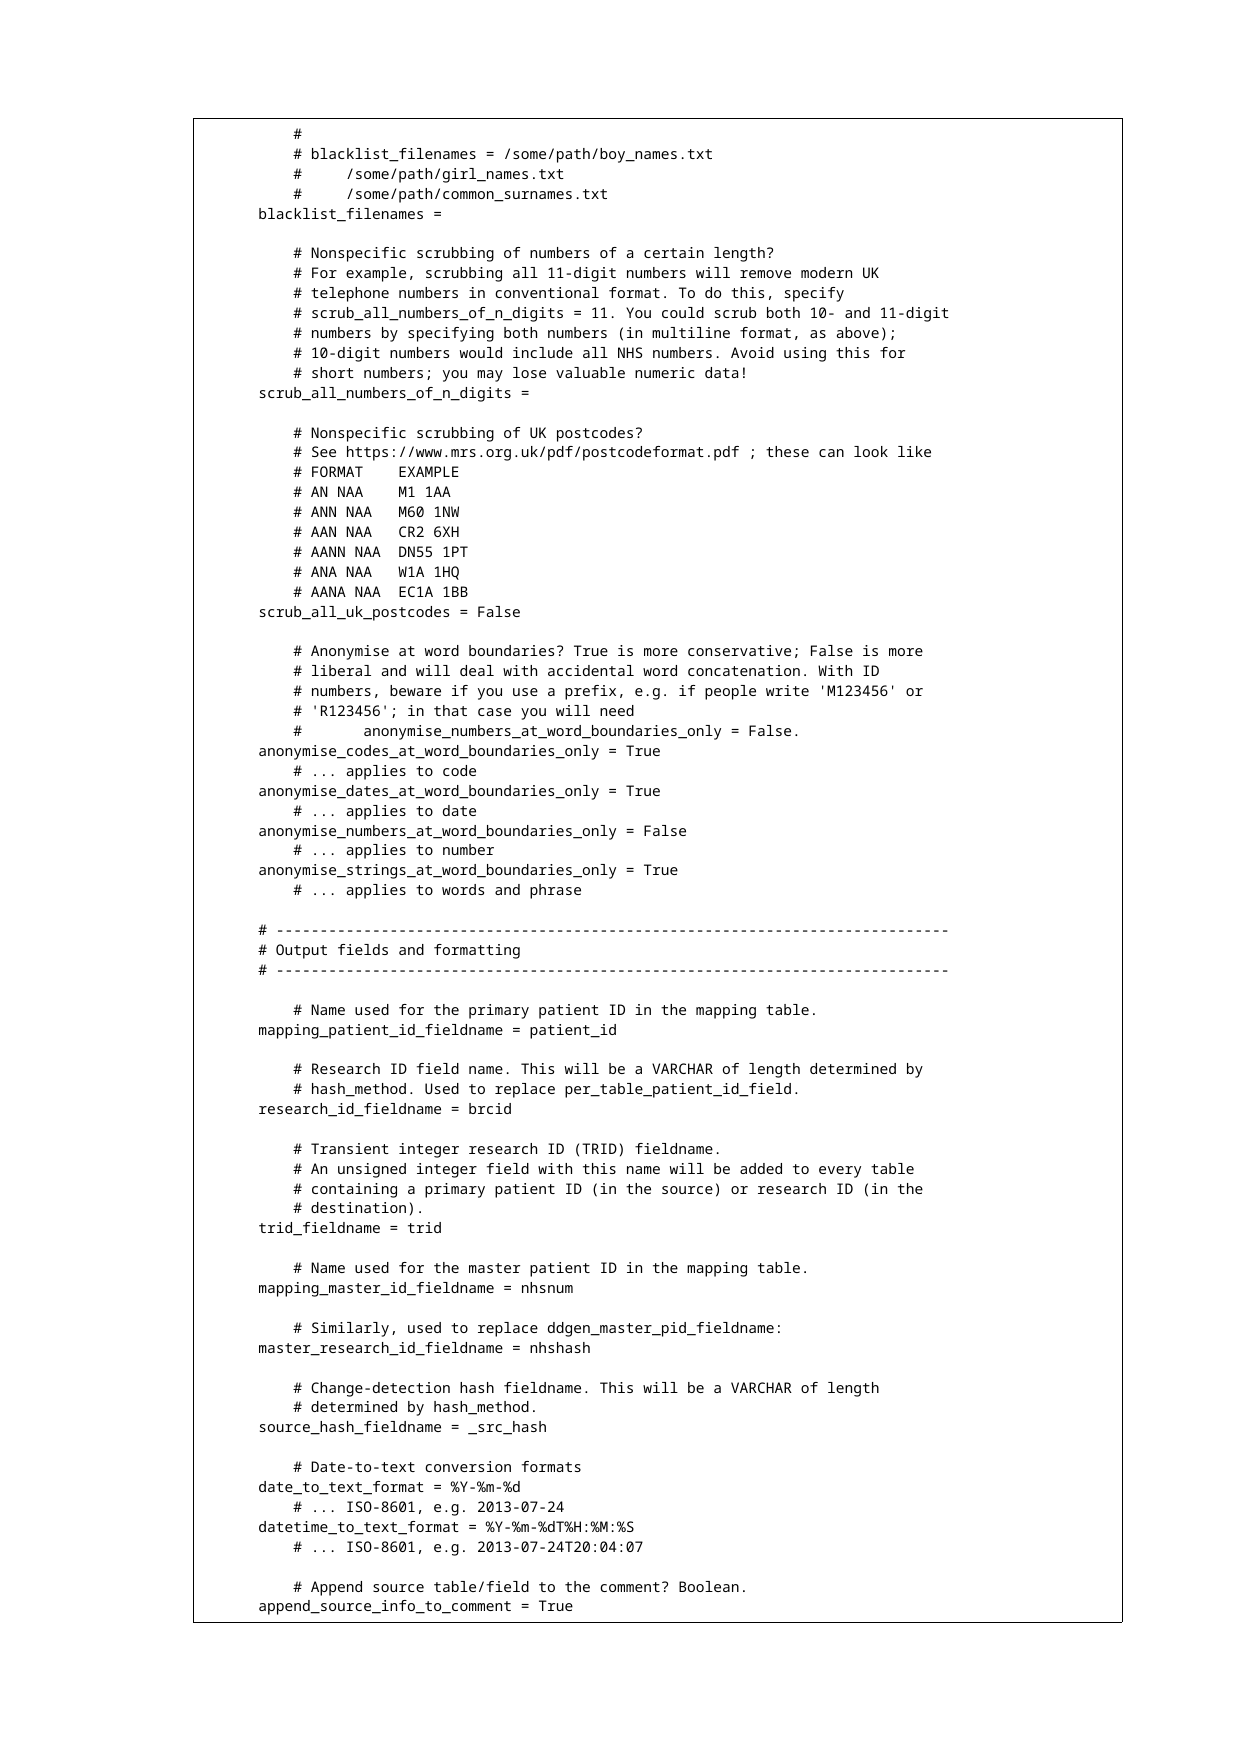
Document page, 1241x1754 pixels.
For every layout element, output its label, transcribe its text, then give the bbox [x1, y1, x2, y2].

table_header # # blacklist_filenames = /some/path/boy_names.txt # /some/path/girl_names.txt # /some/path/common_surnames.txt blacklist_filenames = # Nonspecific scrubbing of numbers of a certain length? # For example, scrubbing all 11-digit numbers will remove modern UK # telephone numbers in conventional format. To do this, specify # scrub_all_numbers_of_n_digits = 11. You could scrub both 10- and 11-digit # numbers by specifying both numbers (in multiline format, as above); # 10-digit numbers would include all NHS numbers. Avoid using this for # short numbers; you may lose valuable numeric data! scrub_all_numbers_of_n_digits = # Nonspecific scrubbing of UK postcodes? # See https://www.mrs.org.uk/pdf/postcodeformat.pdf ; these can look like # FORMAT EXAMPLE # AN NAA M1 1AA # ANN NAA M60 1NW # AAN NAA CR2 6XH # AANN NAA DN55 1PT # ANA NAA W1A 1HQ # AANA NAA EC1A 1BB scrub_all_uk_postcodes = False # Anonymise at word boundaries? True is more conservative; False is more # liberal and will deal with accidental word concatenation. With ID # numbers, beware if you use a prefix, e.g. if people write 'M123456' or # 'R123456'; in that case you will need # anonymise_numbers_at_word_boundaries_only = False. anonymise_codes_at_word_boundaries_only = True # ... applies to code anonymise_dates_at_word_boundaries_only = True # ... applies to date anonymise_numbers_at_word_boundaries_only = False # ... applies to number anonymise_strings_at_word_boundaries_only = True # ... applies to words and phrase # ----------------------------------------------------------------------------- # Output fields and formatting # ----------------------------------------------------------------------------- # Name used for the primary patient ID in the mapping table. mapping_patient_id_fieldname = patient_id # Research ID field name. This will be a VARCHAR of length determined by # hash_method. Used to replace per_table_patient_id_field. research_id_fieldname = brcid # Transient integer research ID (TRID) fieldname. # An unsigned integer field with this name will be added to every table # containing a primary patient ID (in the source) or research ID (in the # destination). trid_fieldname = trid # Name used for the master patient ID in the mapping table. mapping_master_id_fieldname = nhsnum # Similarly, used to replace ddgen_master_pid_fieldname: master_research_id_fieldname = nhshash # Change-detection hash fieldname. This will be a VARCHAR of length # determined by hash_method. source_hash_fieldname = _src_hash # Date-to-text conversion formats date_to_text_format = %Y-%m-%d # ... ISO-8601, e.g. 2013-07-24 datetime_to_text_format = %Y-%m-%dT%H:%M:%S # ... ISO-8601, e.g. 2013-07-24T20:04:07 # Append source table/field to the comment? Boolean. append_source_info_to_comment = True [194, 119, 1122, 1622]
